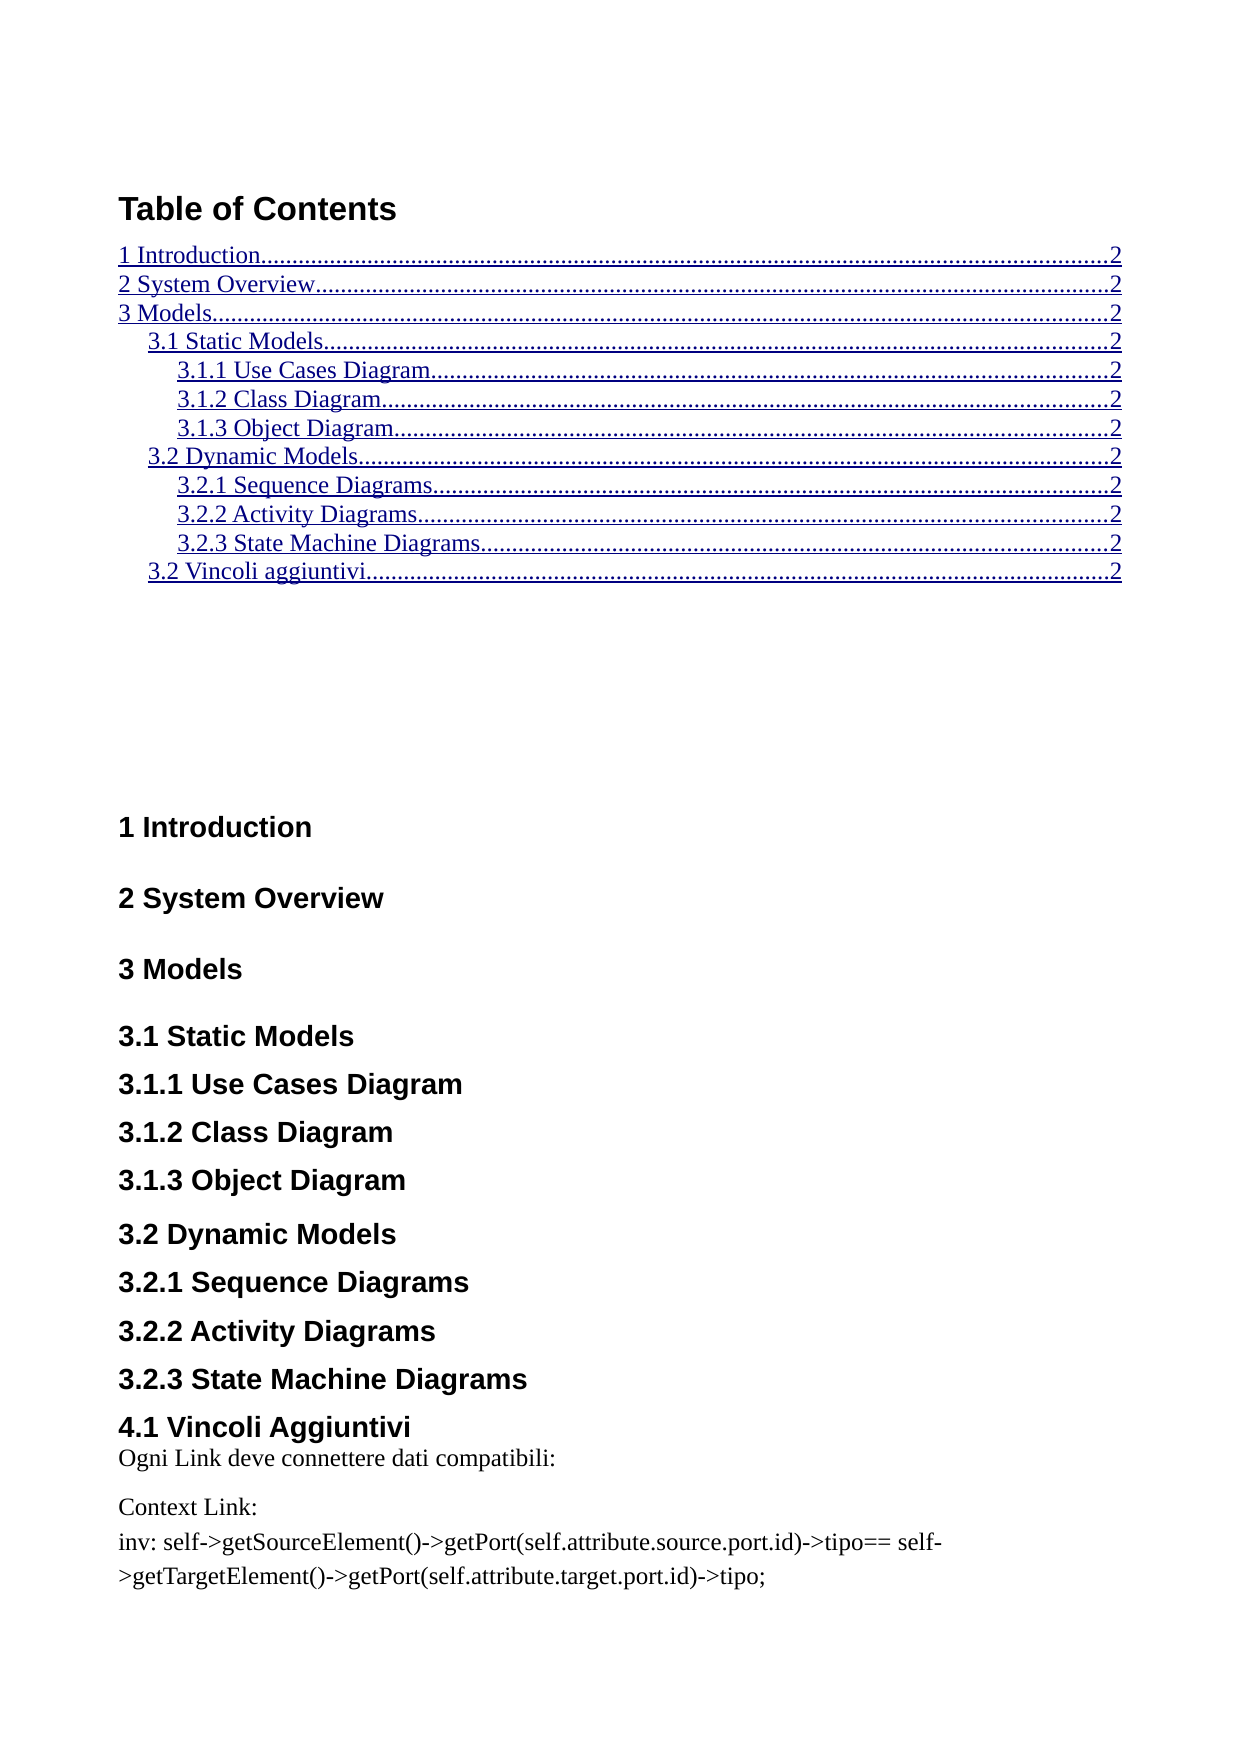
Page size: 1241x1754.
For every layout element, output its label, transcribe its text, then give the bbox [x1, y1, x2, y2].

text Ogni Link deve connettere dati compatibili: [118, 1443, 1122, 1472]
text 3.1 Static Models 2 [148, 326, 1122, 351]
text 3.1.1 Use Cases Diagram 2 [177, 355, 1122, 380]
text Context Link: inv: self->getSourceElement()->getPort(self.attribute.source.port.id)->tipo== self->getTargetElement()->getPort(self.attribute.target.port.id)->tipo; [118, 1492, 1122, 1590]
subtitle 3.1.2 Class Diagram [118, 1115, 1122, 1148]
text 3.2.1 Sequence Diagrams 2 [177, 470, 1122, 495]
subtitle 3.1.3 Object Diagram [118, 1163, 1122, 1197]
subtitle 3.1.1 Use Cases Diagram [118, 1067, 1122, 1100]
text 2 System Overview 2 [118, 269, 1122, 294]
subtitle 3.2 Dynamic Models [118, 1217, 1122, 1251]
subtitle 3.2.2 Activity Diagrams [118, 1314, 1122, 1347]
subtitle 3.2.1 Sequence Diagrams [118, 1266, 1122, 1299]
subtitle 3.2.3 State Machine Diagrams [118, 1362, 1122, 1395]
text 3.2 Vincoli aggiuntivi 2 [148, 556, 1122, 581]
subtitle Table of Contents [118, 189, 1122, 228]
subtitle 3 Models [118, 952, 1122, 985]
subtitle 1 Introduction [118, 810, 1122, 843]
subtitle 2 System Overview [118, 881, 1122, 914]
text 3.2.2 Activity Diagrams 2 [177, 499, 1122, 524]
text 3.1.2 Class Diagram 2 [177, 384, 1122, 409]
text 3.2 Dynamic Models 2 [148, 441, 1122, 466]
subtitle 3.1 Static Models [118, 1019, 1122, 1052]
text 3.2.3 State Machine Diagrams 2 [177, 528, 1122, 553]
subtitle 4.1 Vincoli Aggiuntivi [118, 1410, 1122, 1443]
text 3 Models 2 [118, 298, 1122, 323]
text 3.1.3 Object Diagram 2 [177, 413, 1122, 438]
text 1 Introduction 2 [118, 240, 1122, 265]
